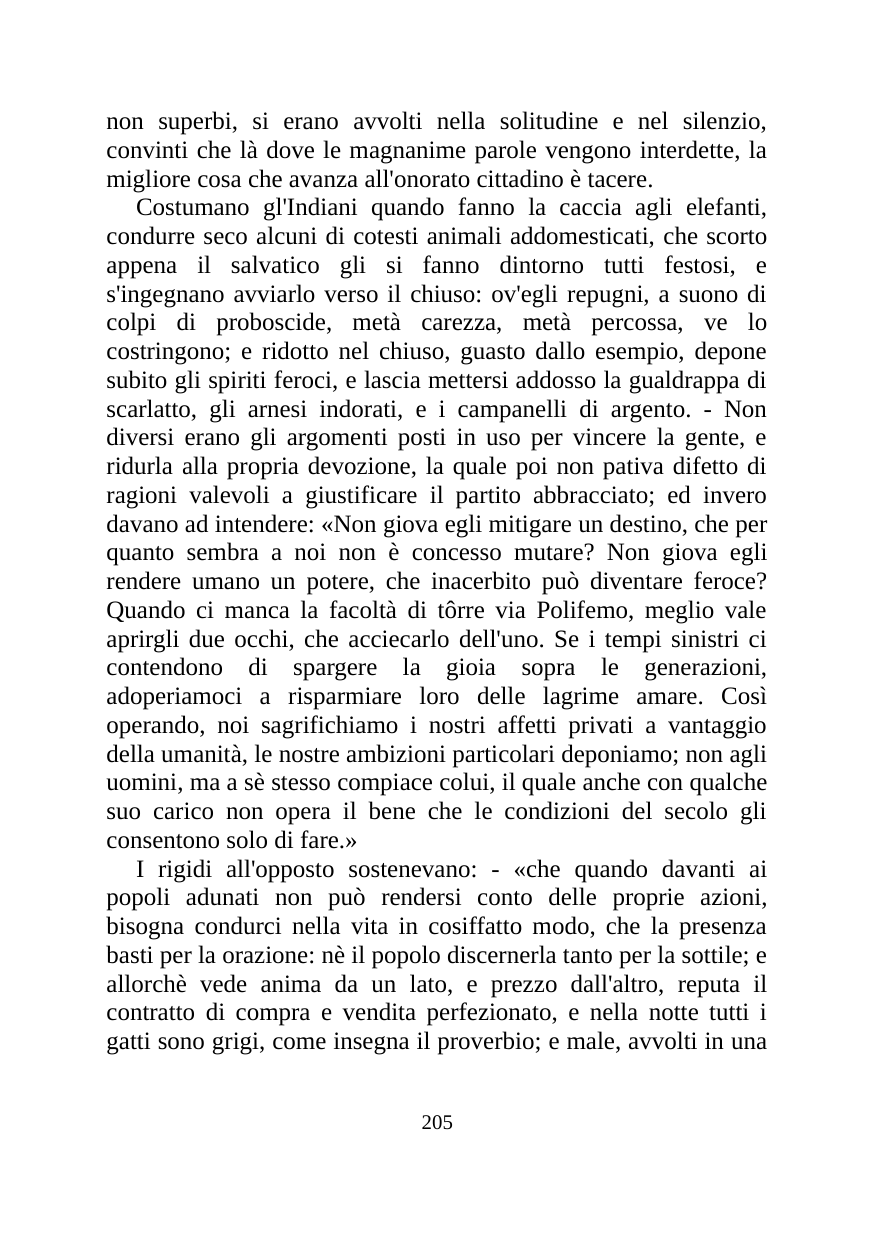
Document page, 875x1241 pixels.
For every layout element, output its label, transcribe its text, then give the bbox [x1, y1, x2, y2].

text Costumano gl'Indiani quando fanno la caccia agli elefanti, condurre seco alcuni di cotesti animali addomesticati, che scorto appena il salvatico gli si fanno dintorno tutti festosi, e s'ingegnano avviarlo verso il chiuso: ov'egli repugni, a suono di colpi di proboscide, metà carezza, metà percossa, ve lo costringono; e ridotto nel chiuso, guasto dallo esempio, depone subito gli spiriti feroci, e lascia mettersi addosso la gualdrappa di scarlatto, gli arnesi indorati, e i campanelli di argento. - Non diversi erano gli argomenti posti in uso per vincere la gente, e ridurla alla propria devozione, la quale poi non pativa difetto di ragioni valevoli a giustificare il partito abbracciato; ed invero davano ad intendere: «Non giova egli mitigare un destino, che per quanto sembra a noi non è concesso mutare? Non giova egli rendere umano un potere, che inacerbito può diventare feroce? Quando ci manca la facoltà di tôrre via Polifemo, meglio vale aprirgli due occhi, che acciecarlo dell'uno. Se i tempi sinistri ci contendono di spargere la gioia sopra le generazioni, adoperiamoci a risparmiare loro delle lagrime amare. Così operando, noi sagrifichiamo i nostri affetti privati a vantaggio della umanità, le nostre ambizioni particolari deponiamo; non agli uomini, ma a sè stesso compiace colui, il quale anche con qualche suo carico non opera il bene che le condizioni del secolo gli consentono solo di fare.» [106, 192, 768, 854]
text I rigidi all'opposto sostenevano: - «che quando davanti ai popoli adunati non può rendersi conto delle proprie azioni, bisogna condurci nella vita in cosiffatto modo, che la presenza basti per la orazione: nè il popolo discernerla tanto per la sottile; e allorchè vede anima da un lato, e prezzo dall'altro, reputa il contratto di compra e vendita perfezionato, e nella notte tutti i gatti sono grigi, come insegna il proverbio; e male, avvolti in una [106, 854, 768, 1055]
text non superbi, si erano avvolti nella solitudine e nel silenzio, convinti che là dove le magnanime parole vengono interdette, la migliore cosa che avanza all'onorato cittadino è tacere. [106, 106, 768, 192]
